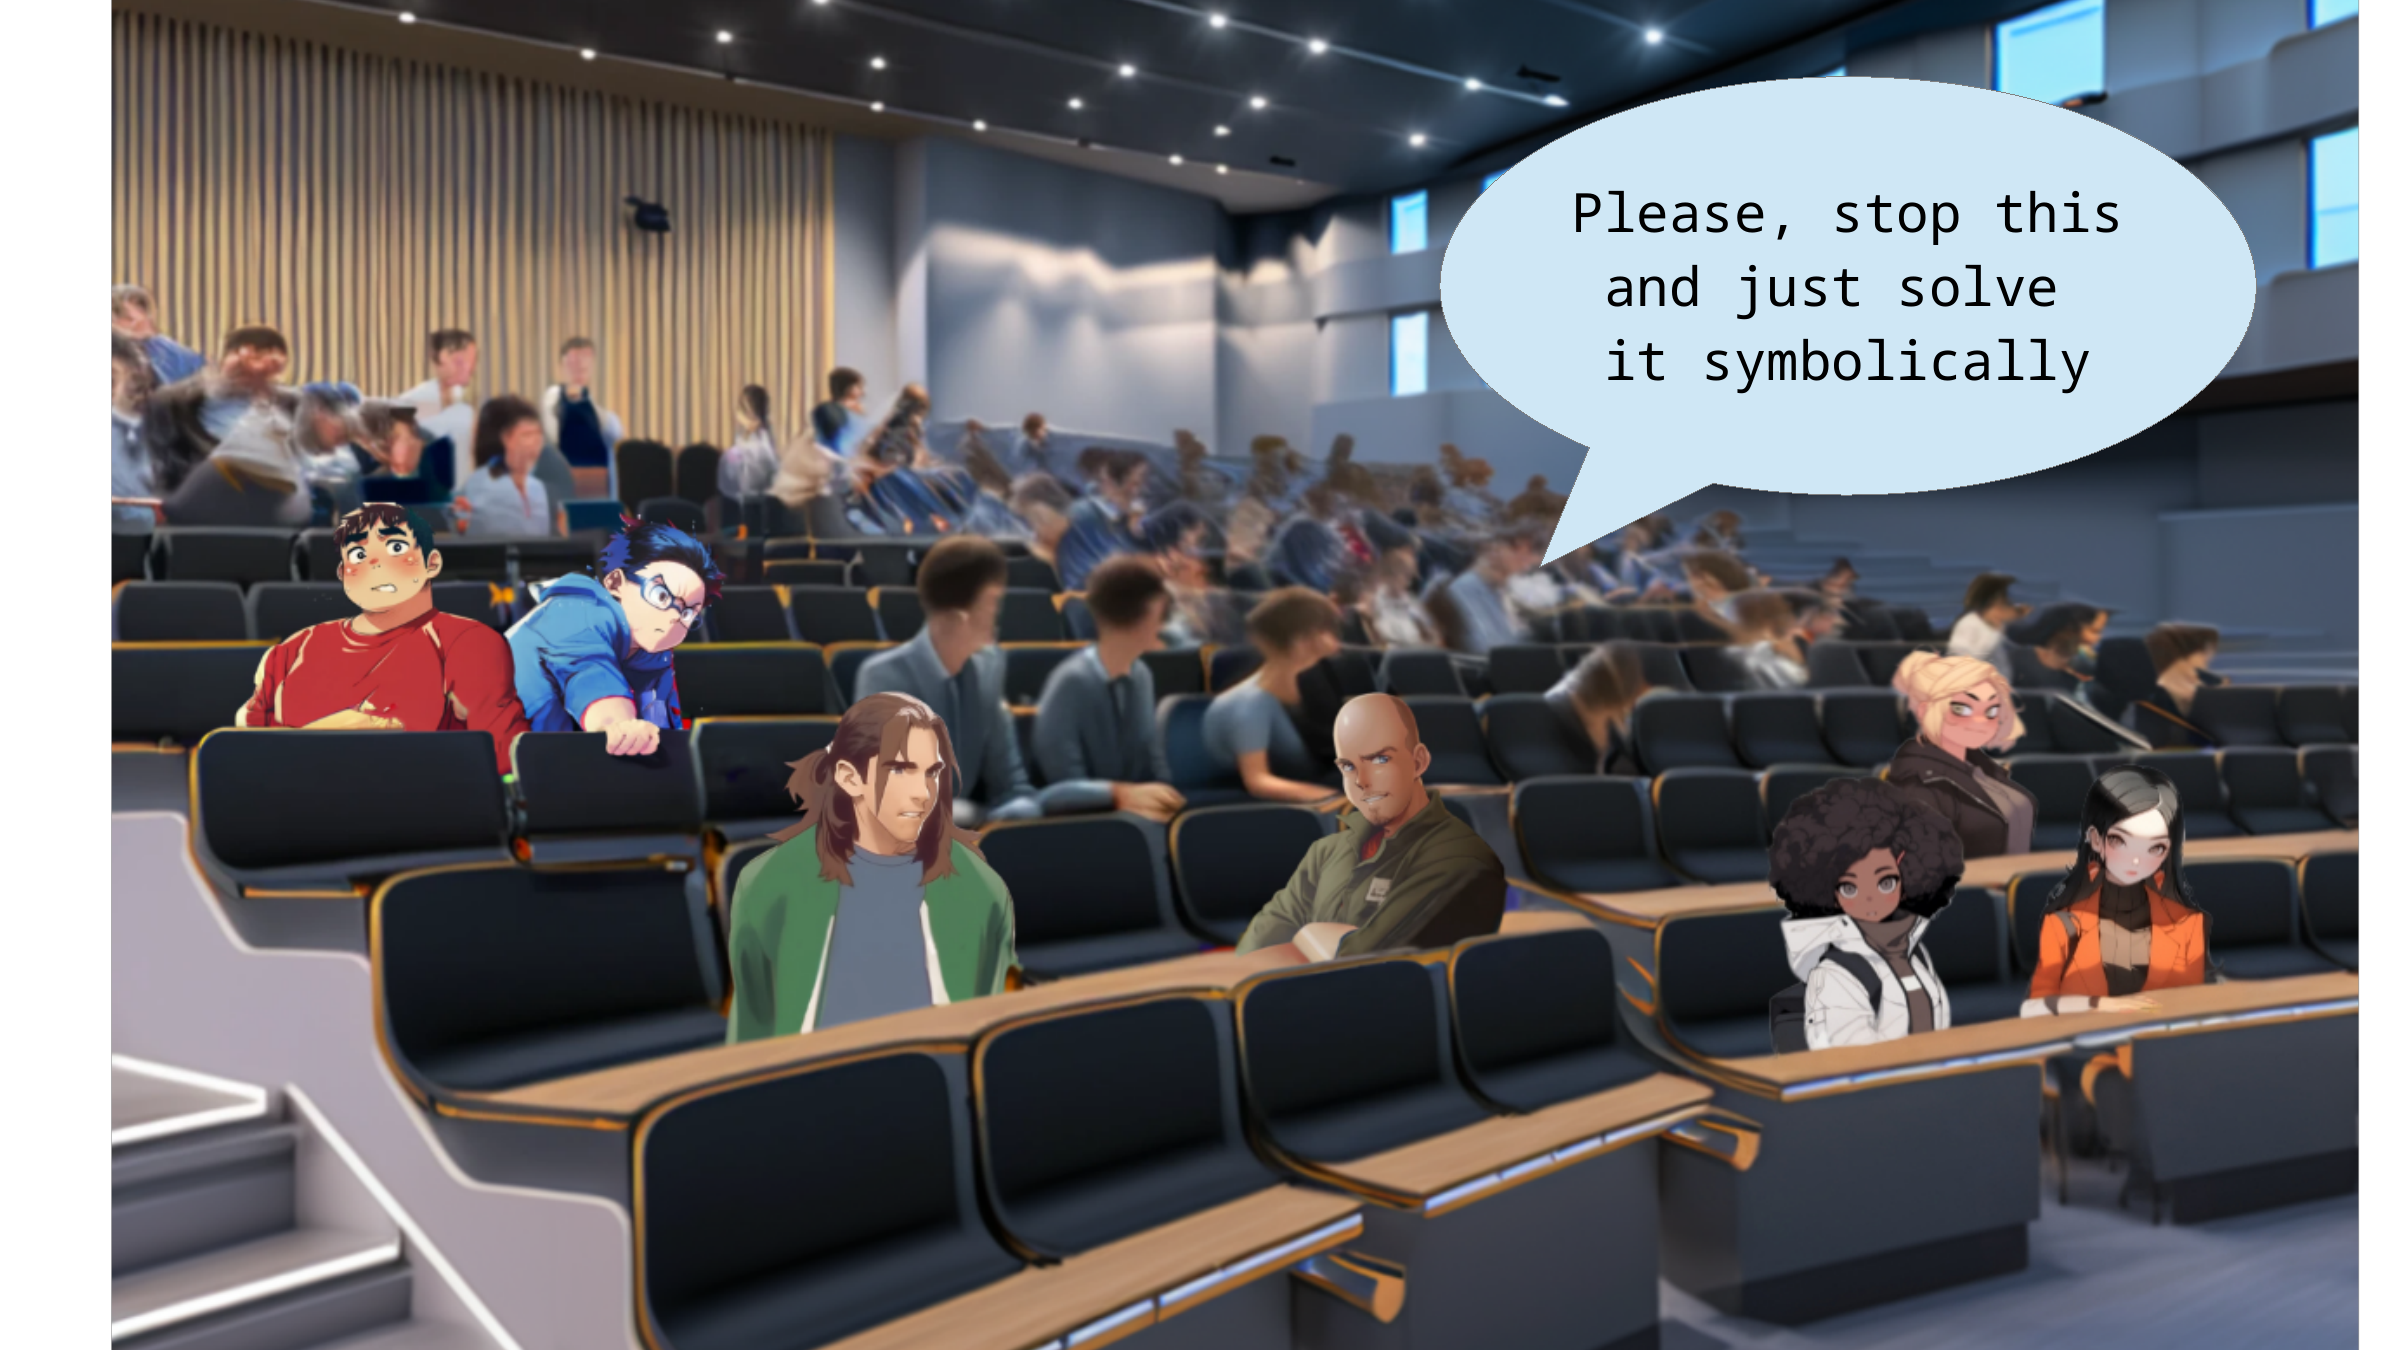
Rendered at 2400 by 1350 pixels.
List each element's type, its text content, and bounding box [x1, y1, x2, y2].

text_box Please, stop this and just solve it symbolically [1439, 76, 2257, 568]
picture [0, 0, 2400, 1350]
